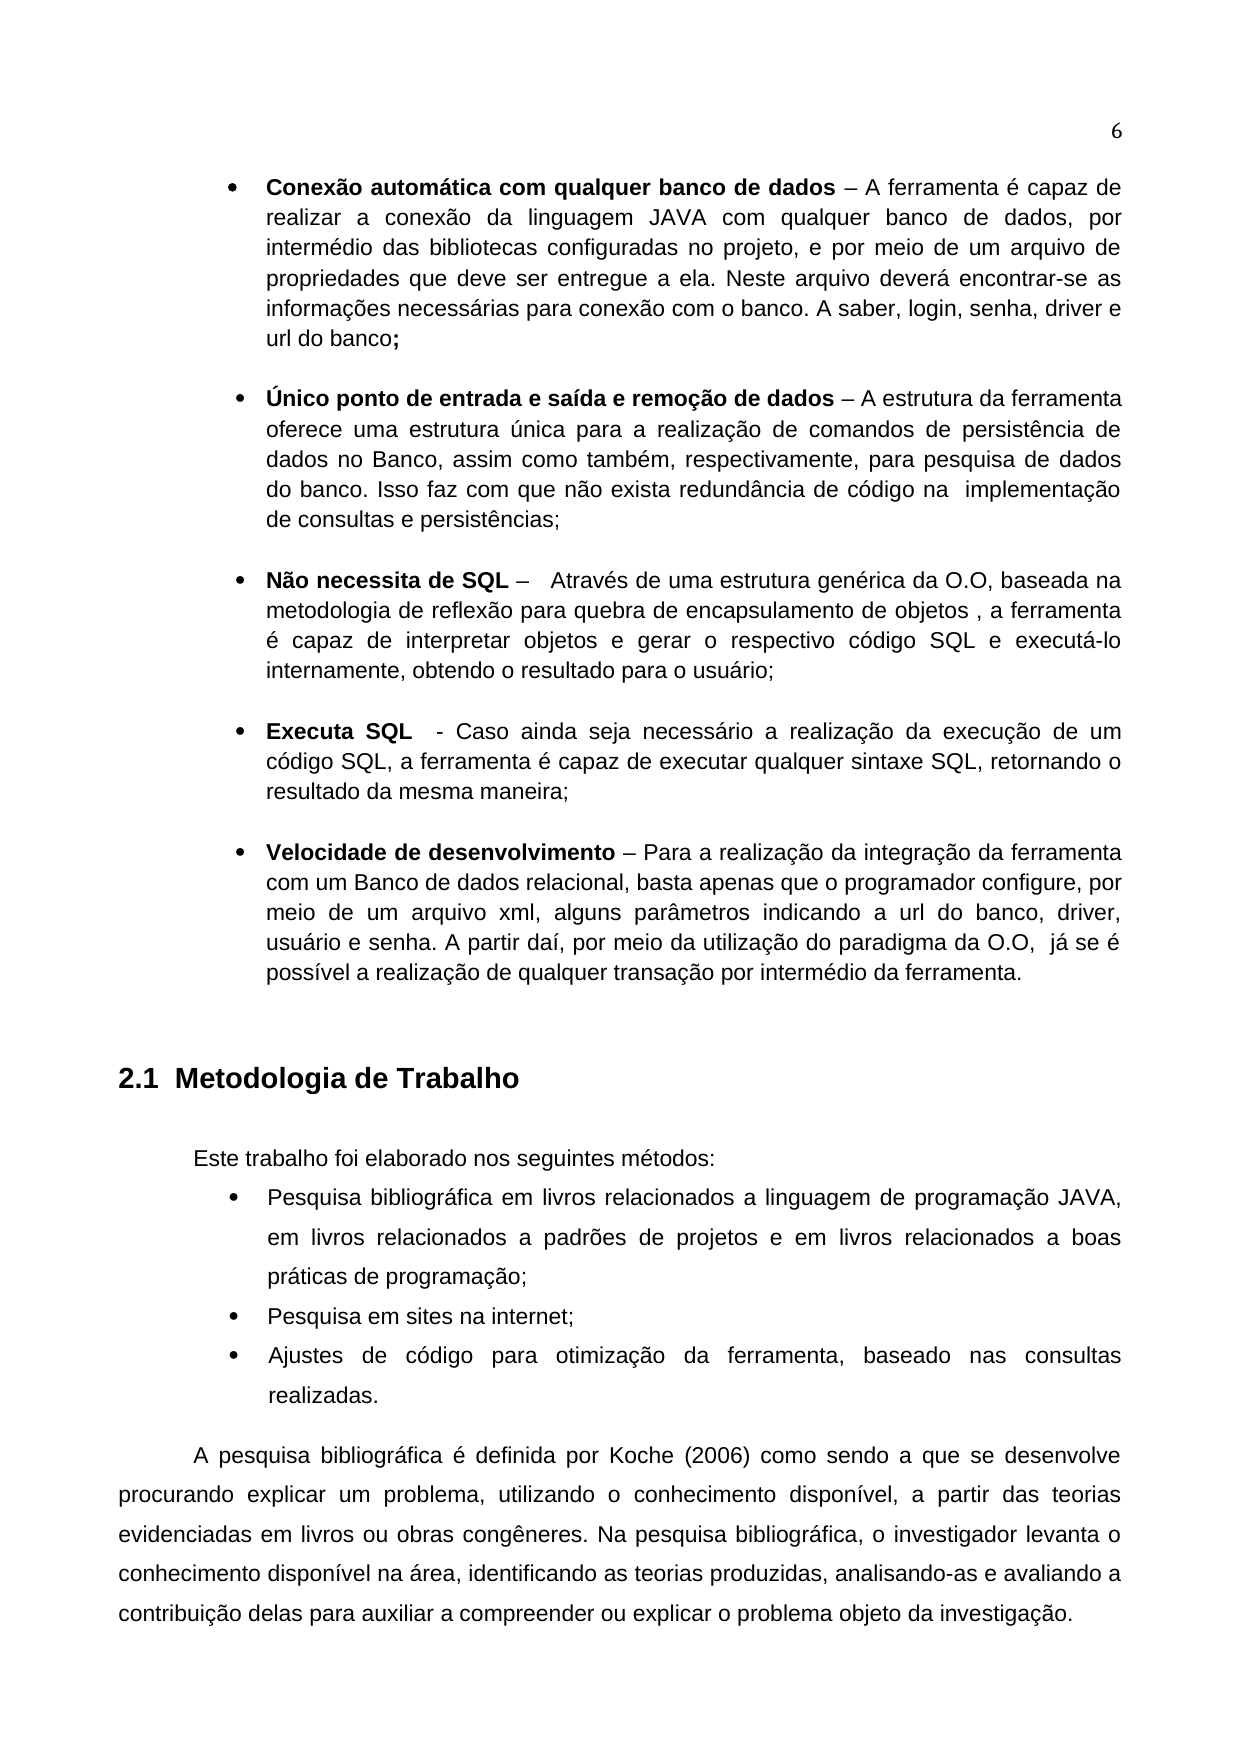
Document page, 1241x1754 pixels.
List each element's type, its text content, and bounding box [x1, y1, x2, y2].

list Pesquisa em sites na internet; [229, 1303, 1122, 1329]
list Único ponto de entrada e saída e remoção de dados – A estrutura da ferramenta oferece uma estrutura única para a realização de comandos de persistência de dados no Banco, assim como também, respectivamente, para pesquisa de dados do banco. Isso faz com que não exista redundância de código na implementação de consultas e persistências; [236, 385, 1122, 533]
list Este trabalho foi elaborado nos seguintes métodos: [118, 1145, 1122, 1171]
list Ajustes de código para otimização da ferramenta, baseado nas consultas realizadas. [229, 1342, 1122, 1408]
list Executa SQL - Caso ainda seja necessário a realização da execução de um código SQL, a ferramenta é capaz de executar qualquer sintaxe SQL, retornando o resultado da mesma maneira; [236, 718, 1122, 804]
list Pesquisa bibliográfica em livros relacionados a linguagem de programação JAVA, em livros relacionados a padrões de projetos e em livros relacionados a boas práticas de programação; [229, 1184, 1122, 1289]
list Velocidade de desenvolvimento – Para a realização da integração da ferramenta com um Banco de dados relacional, basta apenas que o programador configure, por meio de um arquivo xml, alguns parâmetros indicando a url do banco, driver, usuário e senha. A partir daí, por meio da utilização do paradigma da O.O, já se é possível a realização de qualquer transação por intermédio da ferramenta. [236, 838, 1122, 986]
text A pesquisa bibliográfica é definida por Koche (2006) como sendo a que se desenvolve procurando explicar um problema, utilizando o conhecimento disponível, a partir das teorias evidenciadas em livros ou obras congêneres. Na pesquisa bibliográfica, o investigador levanta o conhecimento disponível na área, identificando as teorias produzidas, analisando-as e avaliando a contribuição delas para auxiliar a compreender ou explicar o problema objeto da investigação. [118, 1442, 1122, 1626]
list Conexão automática com qualquer banco de dados – A ferramenta é capaz de realizar a conexão da linguagem JAVA com qualquer banco de dados, por intermédio das bibliotecas configuradas no projeto, e por meio de um arquivo de propriedades que deve ser entregue a ela. Neste arquivo deverá encontrar-se as informações necessárias para conexão com o banco. A saber, login, senha, driver e url do banco; [228, 174, 1122, 351]
subtitle 2.1 Metodologia de Trabalho [118, 1061, 1122, 1095]
list Não necessita de SQL – Através de uma estrutura genérica da O.O, baseada na metodologia de reflexão para quebra de encapsulamento de objetos , a ferramenta é capaz de interpretar objetos e gerar o respectivo código SQL e executá-lo internamente, obtendo o resultado para o usuário; [236, 567, 1122, 684]
